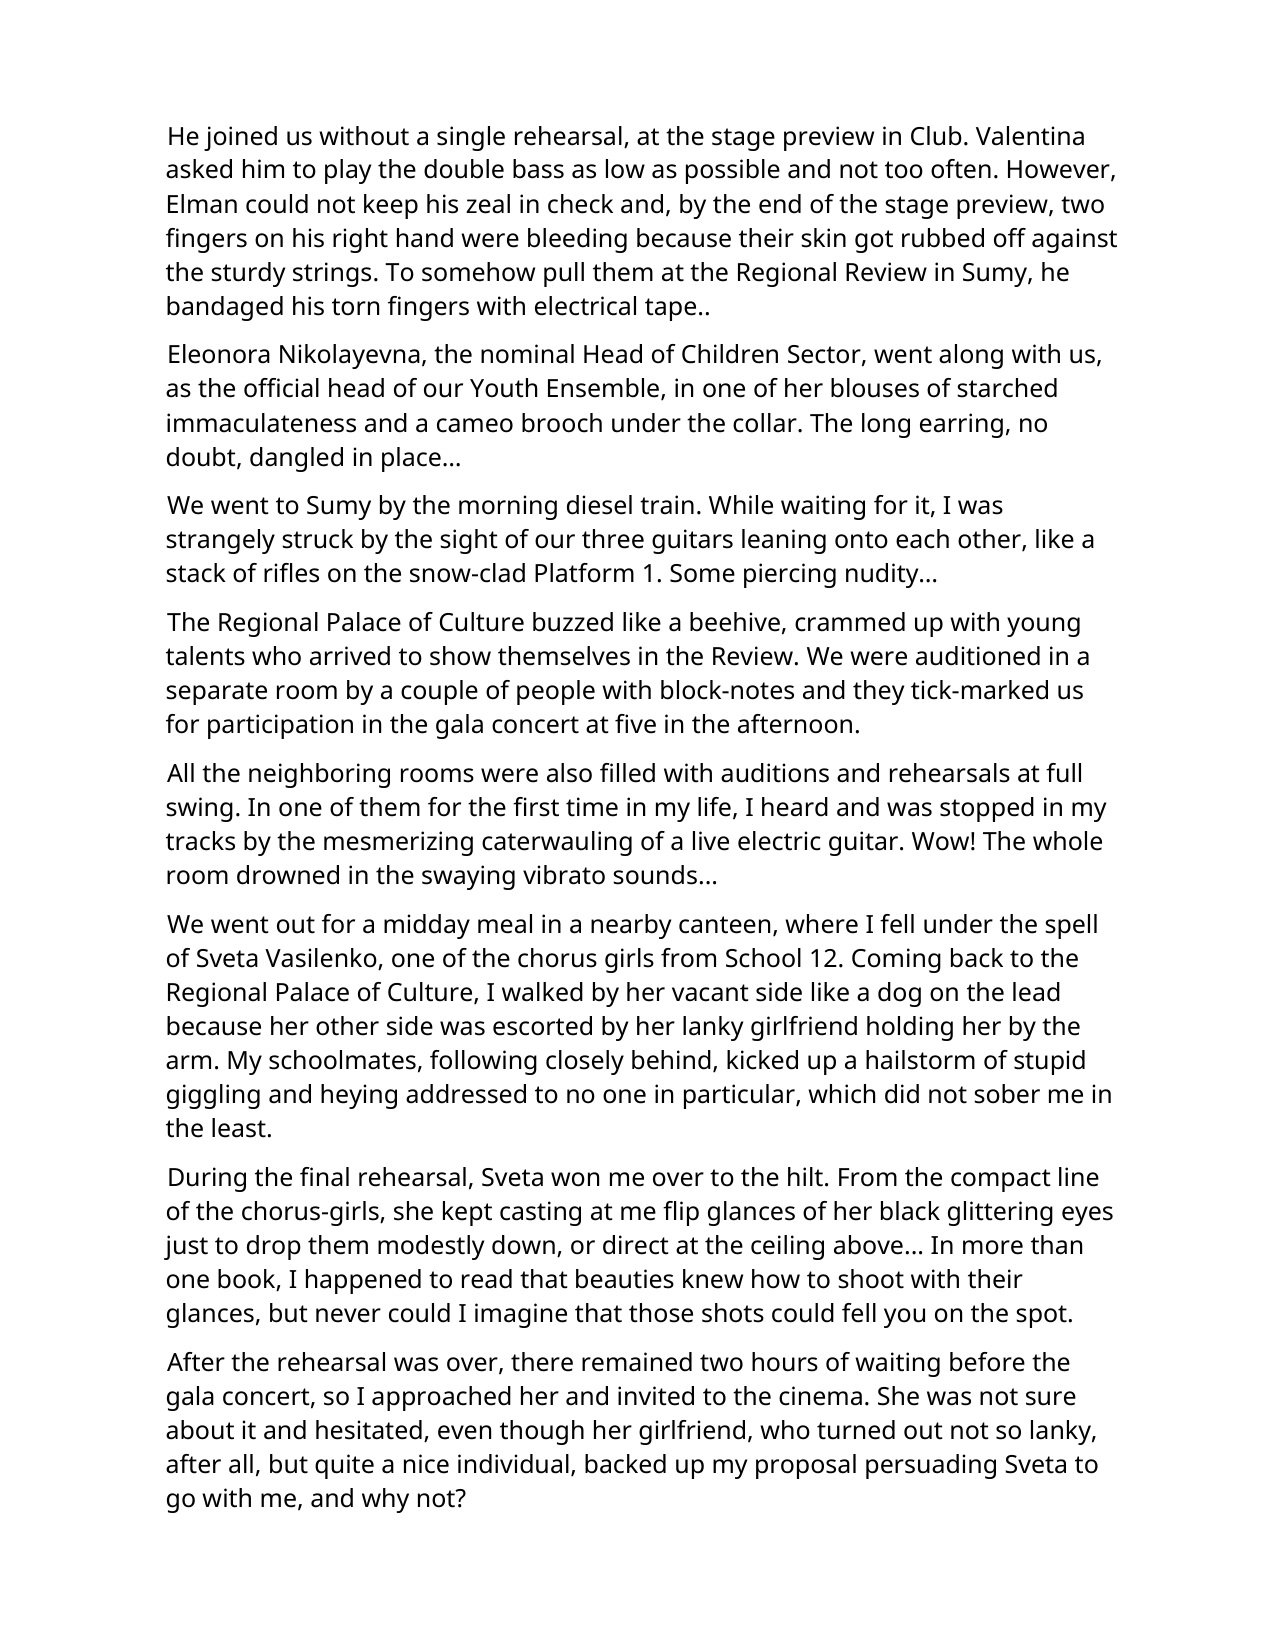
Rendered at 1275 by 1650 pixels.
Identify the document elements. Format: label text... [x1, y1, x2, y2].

text Eleonora Nikolayevna, the nominal Head of Children Sector, went along with us, as the official head of our Youth Ensemble, in one of her blouses of starched immaculateness and a cameo brooch under the collar. The long earring, no doubt, dangled in place… [165, 337, 1118, 473]
text The Regional Palace of Culture buzzed like a beehive, crammed up with young talents who arrived to show themselves in the Review. We were auditioned in a separate room by a couple of people with block-notes and they tick-marked us for participation in the gala concert at five in the afternoon. [165, 605, 1118, 741]
text He joined us without a single rehearsal, at the stage preview in Club. Valentina asked him to play the double bass as low as possible and not too often. However, Elman could not keep his zeal in check and, by the end of the stage preview, two fingers on his right hand were bleeding because their skin got rubbed off against the sturdy strings. To somehow pull them at the Regional Review in Sumy, he bandaged his torn fingers with electrical tape.. [165, 118, 1118, 322]
text During the final rehearsal, Sveta won me over to the hilt. From the compact line of the chorus-girls, she kept casting at me flip glances of her black glittering eyes just to drop them modestly down, or direct at the ceiling above... In more than one book, I happened to read that beauties knew how to shoot with their glances, but never could I imagine that those shots could fell you on the spot. [165, 1159, 1118, 1330]
text We went out for a midday meal in a nearby canteen, where I fell under the spell of Sveta Vasilenko, one of the chorus girls from School 12. Coming back to the Regional Palace of Culture, I walked by her vacant side like a dog on the lead because her other side was escorted by her lanky girlfriend holding her by the arm. My schoolmates, following closely behind, kicked up a hailstorm of stupid giggling and heying addressed to no one in particular, which did not sober me in the least. [165, 906, 1118, 1145]
text We went to Sumy by the morning diesel train. While waiting for it, I was strangely struck by the sight of our three guitars leaning onto each other, like a stack of rifles on the snow-clad Platform 1. Some piercing nudity… [165, 488, 1118, 590]
text After the rehearsal was over, there remained two hours of waiting before the gala concert, so I approached her and invited to the cinema. She was not sure about it and hesitated, even though her girlfriend, who turned out not so lanky, after all, but quite a nice individual, backed up my proposal persuading Sveta to go with me, and why not? [165, 1344, 1118, 1514]
text All the neighboring rooms were also filled with auditions and rehearsals at full swing. In one of them for the first time in my life, I heard and was stopped in my tracks by the mesmerizing caterwauling of a live electric guitar. Wow! The whole room drowned in the swaying vibrato sounds... [165, 756, 1118, 892]
